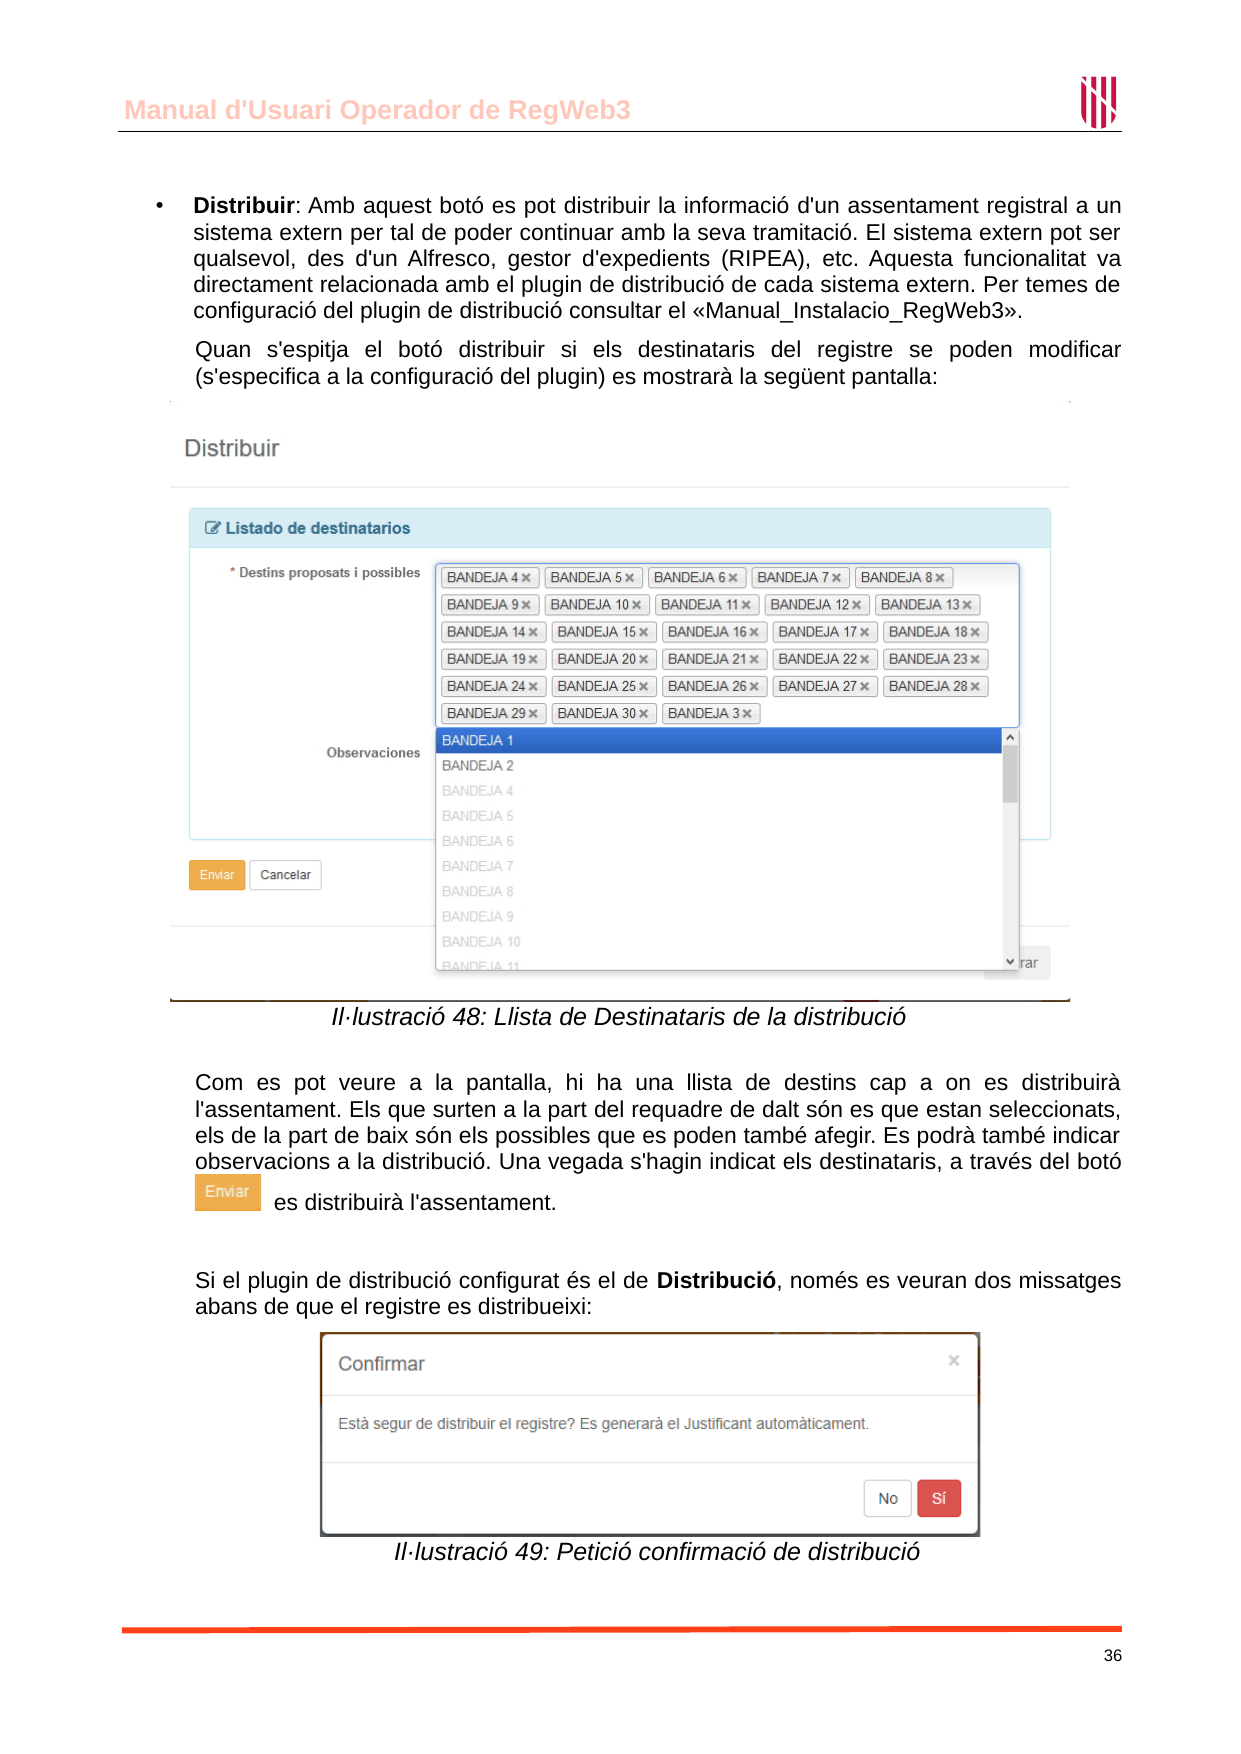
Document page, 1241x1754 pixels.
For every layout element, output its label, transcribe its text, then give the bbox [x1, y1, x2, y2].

picture [319, 1332, 981, 1537]
text Quan s'espitja el botó distribuir si els destinataris del registre se poden modificar (s'especifica a la configuració del plugin) es mostrarà la següent pantalla: [195, 336, 1122, 389]
text Il·lustració 48: Llista de Destinataris de la distribució [170, 1002, 1070, 1030]
picture [1078, 74, 1119, 130]
list Distribuir: Amb aquest botó es pot distribuir la informació d'un assentament registral a un sistema extern per tal de poder continuar amb la seva tramitació. El sistema extern pot ser qualsevol, des d'un Alfresco, gestor d'expedients (RIPEA), etc. Aquesta funcionalitat va directament relacionada amb el plugin de distribució de cada sistema extern. Per temes de configuració del plugin de distribució consultar el «Manual_Instalacio_RegWeb3». [156, 192, 1122, 324]
text Com es pot veure a la pantalla, hi ha una llista de destins cap a on es distribuirà l'assentament. Els que surten a la part del requadre de dalt són es que estan seleccionats, els de la part de baix són els possibles que es poden també afegir. Es podrà també indicar observacions a la distribució. Una vegada s'hagin indicat els destinataris, a través del botó es distribuirà l'assentament. [195, 1069, 1122, 1216]
text Il·lustració 49: Petició confirmació de distribució [195, 1537, 1122, 1565]
text Si el plugin de distribució configurat és el de Distribució, només es veuran dos missatges abans de que el registre es distribueixi: [195, 1267, 1122, 1319]
picture [194, 1174, 262, 1211]
picture [170, 401, 1071, 1002]
